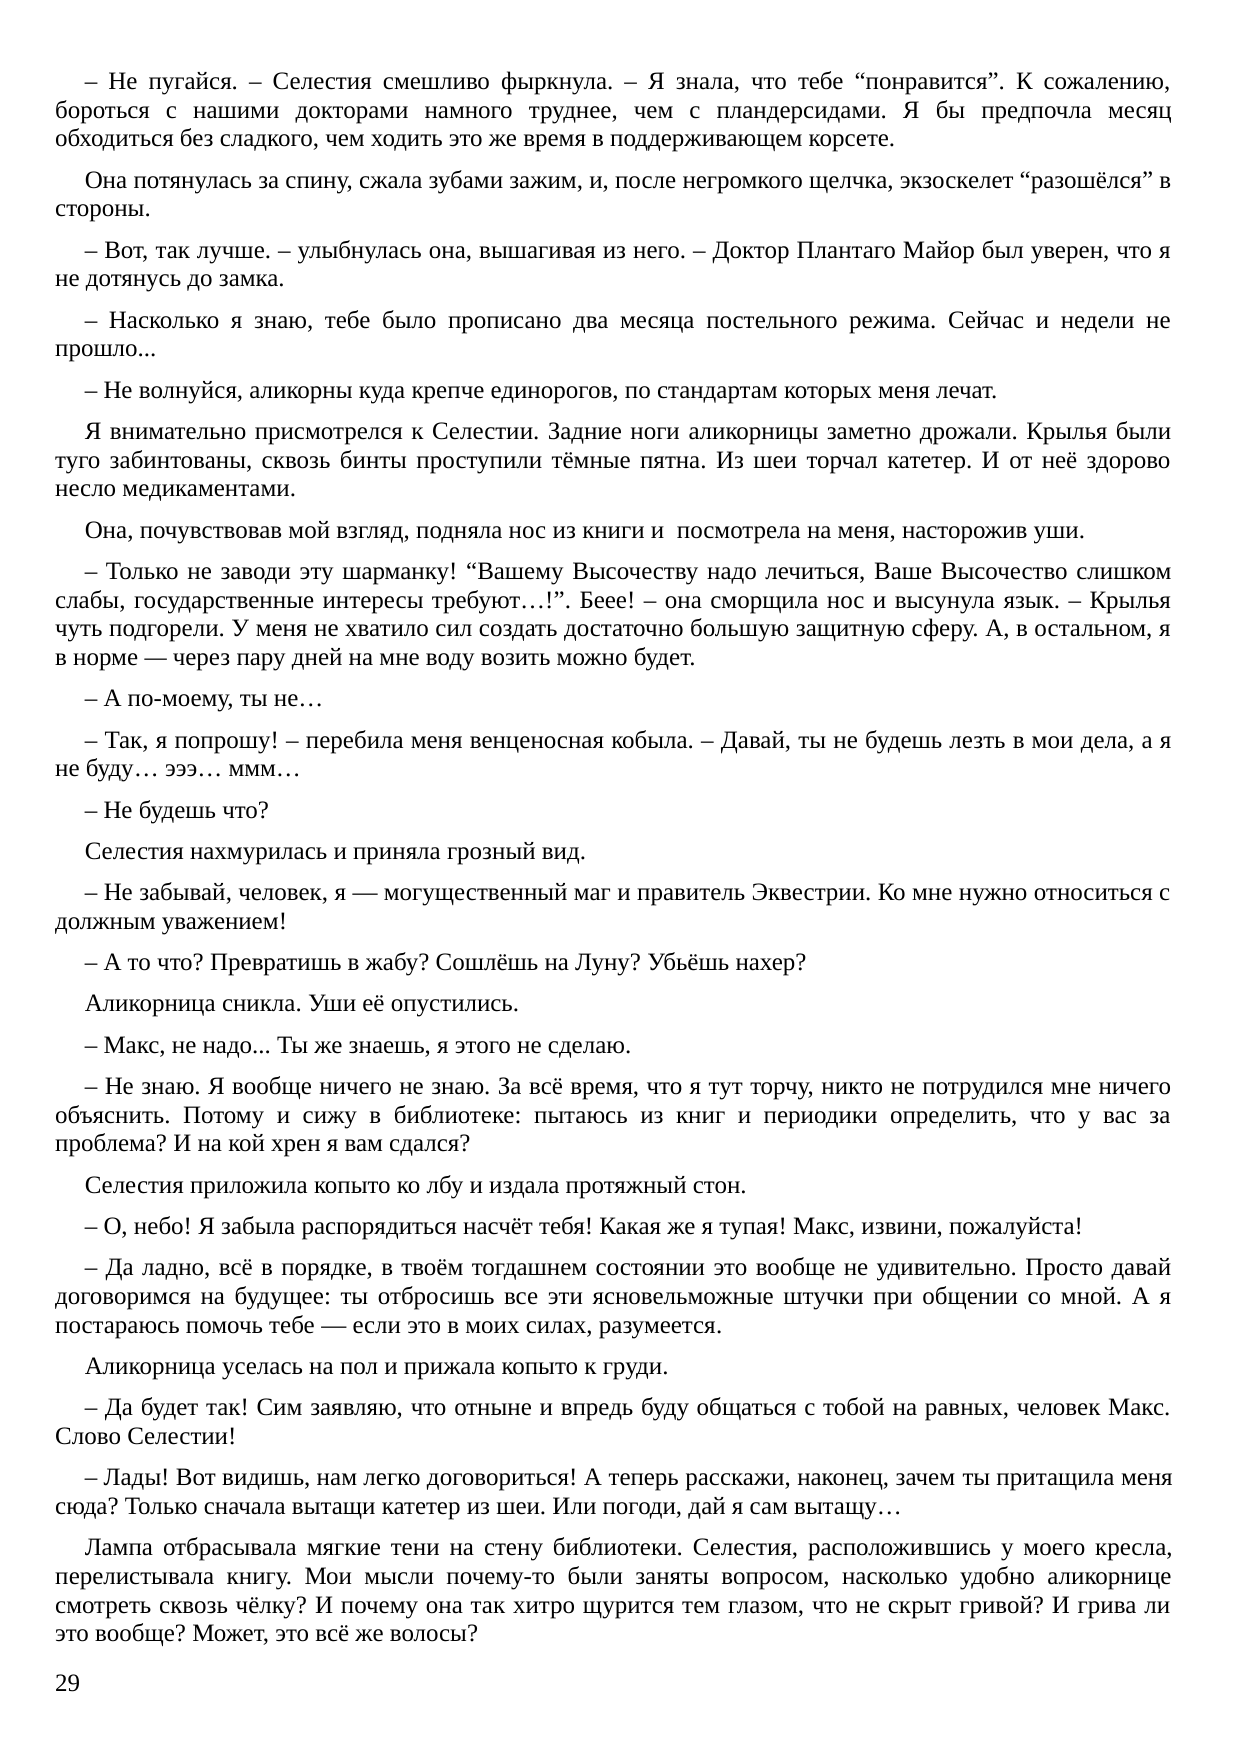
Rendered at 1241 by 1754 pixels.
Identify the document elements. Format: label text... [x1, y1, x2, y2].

text – Не будешь что? [55, 795, 1172, 823]
text – Вот, так лучше. – улыбнулась она, вышагивая из него. – Доктор Плантаго Майор был уверен, что я не дотянусь до замка. [55, 235, 1172, 292]
text – Да ладно, всё в порядке, в твоём тогдашнем состоянии это вообще не удивительно. Просто давай договоримся на будущее: ты отбросишь все эти ясновельможные штучки при общении со мной. А я постараюсь помочь тебе — если это в моих силах, разумеется. [55, 1252, 1172, 1338]
text Она, почувствовав мой взгляд, подняла нос из книги и посмотрела на меня, насторожив уши. [55, 515, 1172, 543]
text Аликорница уселась на пол и прижала копыто к груди. [55, 1351, 1172, 1380]
text Я внимательно присмотрелся к Селестии. Задние ноги аликорницы заметно дрожали. Крылья были туго забинтованы, сквозь бинты проступили тёмные пятна. Из шеи торчал катетер. И от неё здорово несло медикаментами. [55, 416, 1172, 502]
text – Насколько я знаю, тебе было прописано два месяца постельного режима. Сейчас и недели не прошло... [55, 305, 1172, 362]
text – Не забывай, человек, я — могущественный маг и правитель Эквестрии. Ко мне нужно относиться с должным уважением! [55, 877, 1172, 935]
text Селестия приложила копыто ко лбу и издала протяжный стон. [55, 1170, 1172, 1198]
text – О, небо! Я забыла распорядиться насчёт тебя! Какая же я тупая! Макс, извини, пожалуйста! [55, 1211, 1172, 1240]
text Селестия нахмурилась и приняла грозный вид. [55, 836, 1172, 865]
text – Не знаю. Я вообще ничего не знаю. За всё время, что я тут торчу, никто не потрудился мне ничего объяснить. Потому и сижу в библиотеке: пытаюсь из книг и периодики определить, что у вас за проблема? И на кой хрен я вам сдался? [55, 1071, 1172, 1157]
text – Лады! Вот видишь, нам легко договориться! А теперь расскажи, наконец, зачем ты притащила меня сюда? Только сначала вытащи катетер из шеи. Или погоди, дай я сам вытащу… [55, 1462, 1172, 1520]
text Лампа отбрасывала мягкие тени на стену библиотеки. Селестия, расположившись у моего кресла, перелистывала книгу. Мои мысли почему-то были заняты вопросом, насколько удобно аликорнице смотреть сквозь чёлку? И почему она так хитро щурится тем глазом, что не скрыт гривой? И грива ли это вообще? Может, это всё же волосы? [55, 1532, 1172, 1647]
text – А то что? Превратишь в жабу? Сошлёшь на Луну? Убьёшь нахер? [55, 947, 1172, 976]
text – Так, я попрошу! – перебила меня венценосная кобыла. – Давай, ты не будешь лезть в мои дела, а я не буду… эээ… ммм… [55, 725, 1172, 782]
text Она потянулась за спину, сжала зубами зажим, и, после негромкого щелчка, экзоскелет “разошёлся” в стороны. [55, 165, 1172, 222]
text – Только не заводи эту шарманку! “Вашему Высочеству надо лечиться, Ваше Высочество слишком слабы, государственные интересы требуют…!”. Беее! – она сморщила нос и высунула язык. – Крылья чуть подгорели. У меня не хватило сил создать достаточно большую защитную сферу. А, в остальном, я в норме — через пару дней на мне воду возить можно будет. [55, 556, 1172, 671]
text – Не пугайся. – Селестия смешливо фыркнула. – Я знала, что тебе “понравится”. К сожалению, бороться с нашими докторами намного труднее, чем с пландерсидами. Я бы предпочла месяц обходиться без сладкого, чем ходить это же время в поддерживающем корсете. [55, 66, 1172, 152]
text – А по-моему, ты не… [55, 683, 1172, 712]
text Аликорница сникла. Уши её опустились. [55, 988, 1172, 1017]
text – Да будет так! Сим заявляю, что отныне и впредь буду общаться с тобой на равных, человек Макс. Слово Селестии! [55, 1392, 1172, 1450]
text – Не волнуйся, аликорны куда крепче единорогов, по стандартам которых меня лечат. [55, 375, 1172, 403]
text – Макс, не надо... Ты же знаешь, я этого не сделаю. [55, 1030, 1172, 1058]
